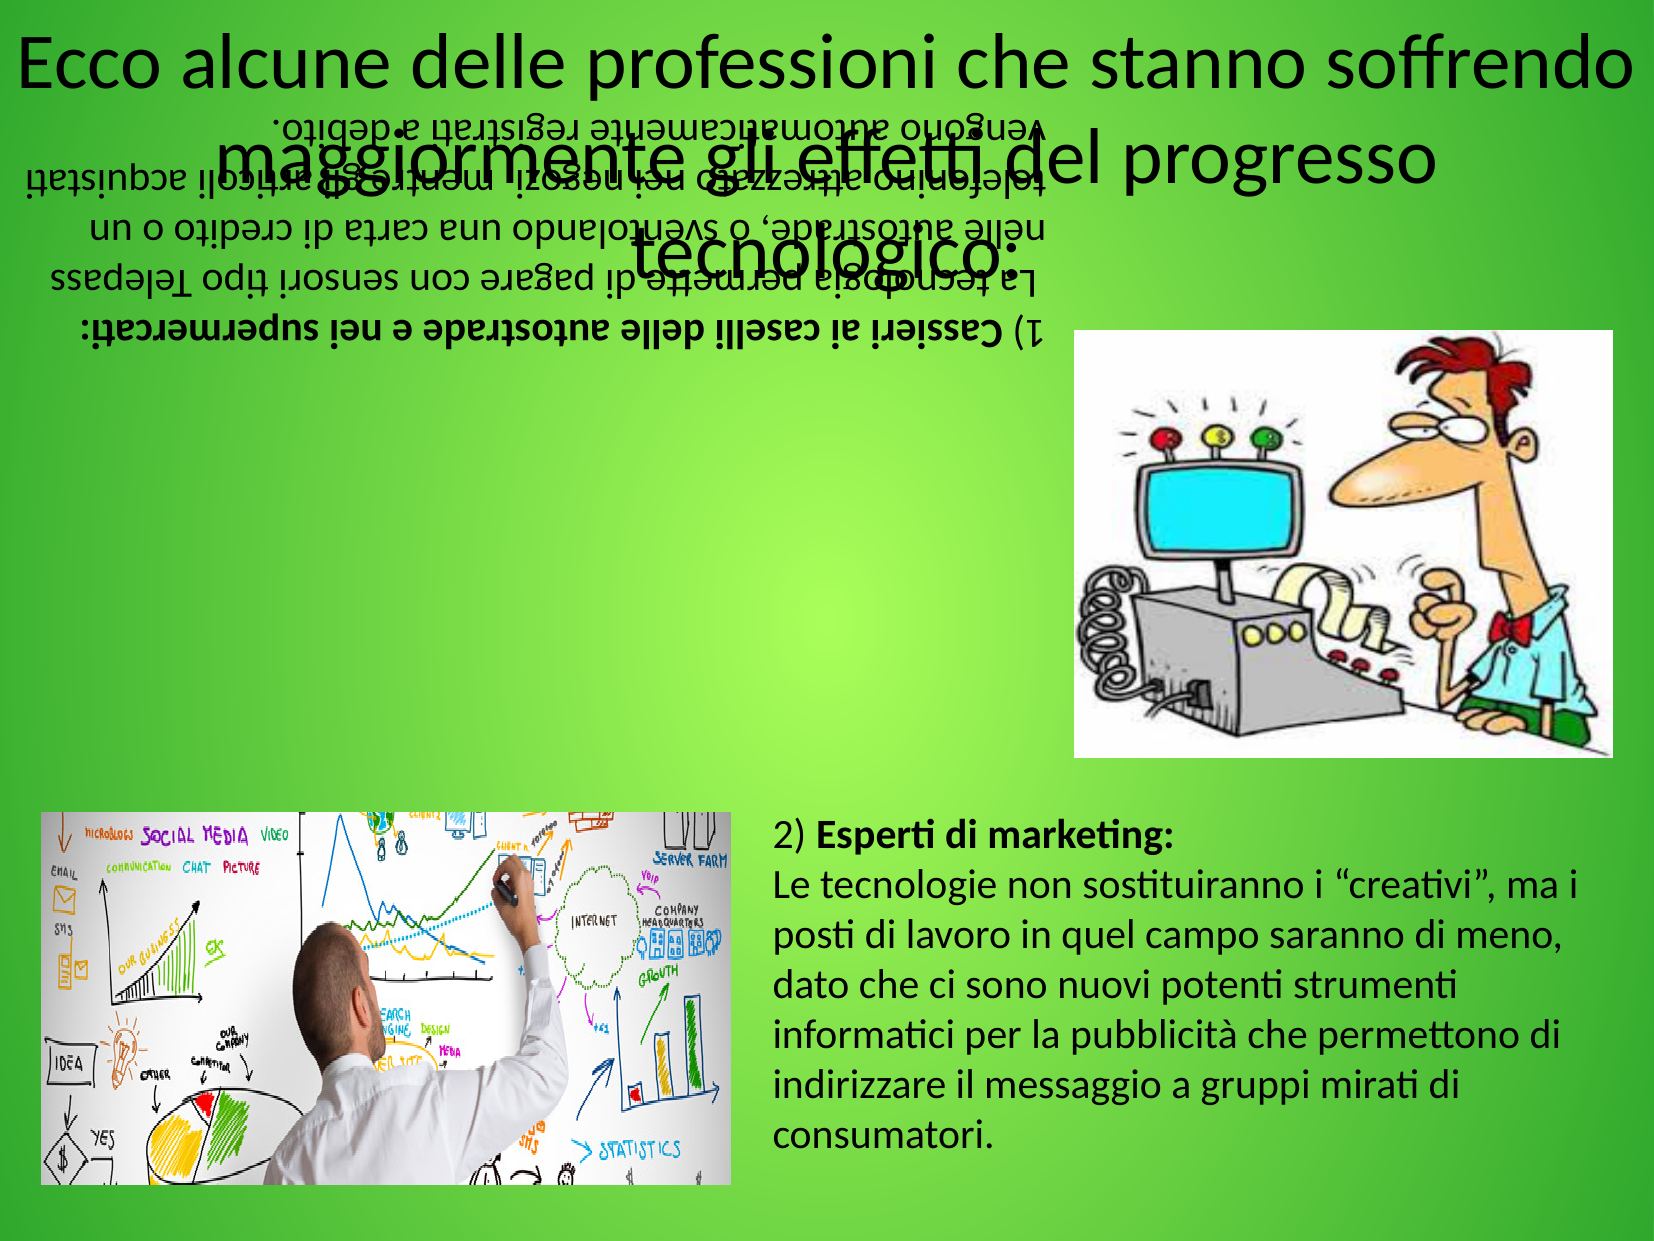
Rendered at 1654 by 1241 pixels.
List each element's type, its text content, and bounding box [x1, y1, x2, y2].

picture [41, 812, 731, 1185]
text_box 2) Esperti di marketing: Le tecnologie non sostituiranno i “creativi”, ma i posti di lavoro in quel campo saranno di meno, dato che ci sono nuovi potenti strumenti informatici per la pubblicità che permettono di indirizzare il messaggio a gruppi mirati di consumatori. [757, 799, 1626, 1165]
picture [1074, 330, 1613, 758]
title Ecco alcune delle professioni che stanno soffrendo maggiormente gli effetti del progresso tecnologico: [0, 41, 1654, 262]
text_box 1) Cassieri ai caselli delle autostrade e nei supermercati: La tecnologia permette di pagare con sensori tipo Telepass nelle autostrade, o sventolando una carta di credito o un telefonino attrezzato nei negozi, mentre gli articoli acquistati vengono automaticamente registrati a debito. [0, 55, 1061, 371]
